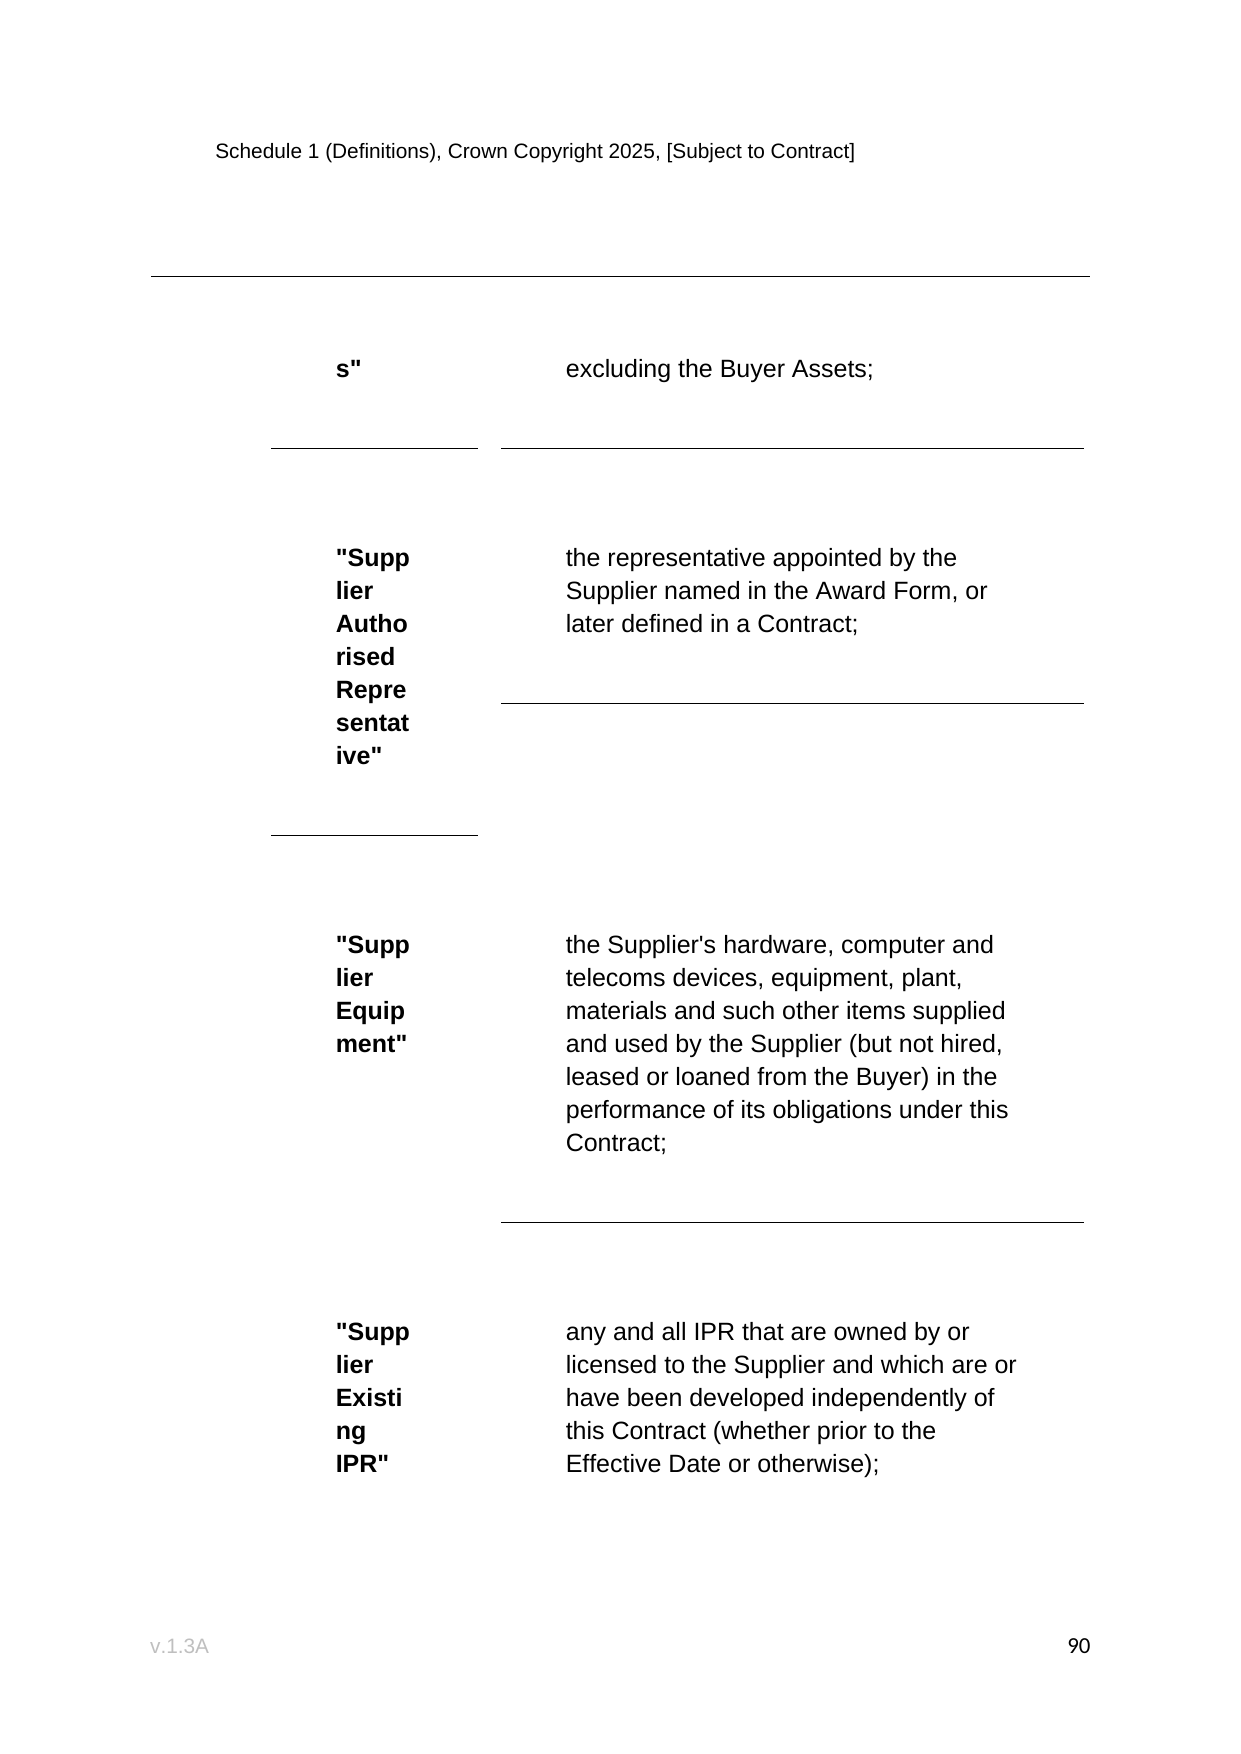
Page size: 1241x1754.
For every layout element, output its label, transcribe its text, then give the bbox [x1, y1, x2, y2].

table_cell s" [254, 276, 489, 465]
table_cell "Supplier Authorised Representative" [254, 465, 489, 852]
table_cell the representative appointed by the Supplier named in the Award Form, or later defined in a Contract; [489, 465, 1095, 852]
table_cell any and all IPR that are owned by or licensed to the Supplier and which are or have been developed independently of this Contract (whether prior to the Effective Date or otherwise); [489, 1239, 1095, 1560]
table_cell "Supplier Existing IPR" [254, 1239, 489, 1560]
table_cell excluding the Buyer Assets; [489, 276, 1095, 465]
table_cell "Supplier Equipment" [254, 852, 489, 1239]
table_cell the Supplier's hardware, computer and telecoms devices, equipment, plant, materials and such other items supplied and used by the Supplier (but not hired, leased or loaned from the Buyer) in the performance of its obligations under this Contract; [489, 852, 1095, 1239]
